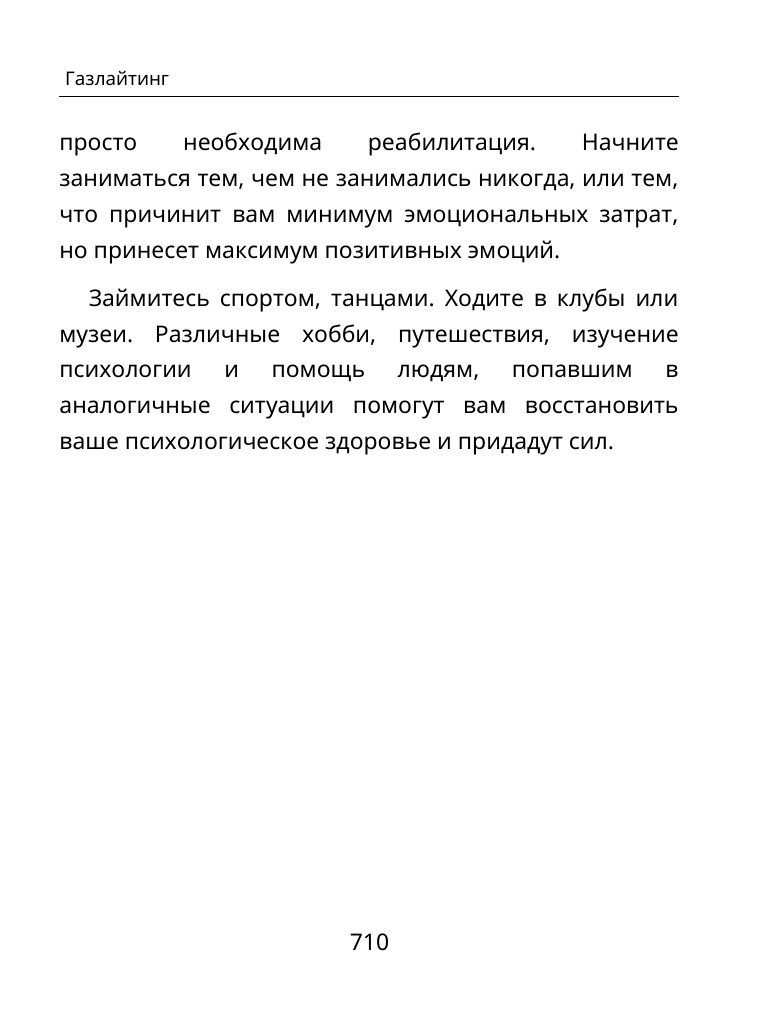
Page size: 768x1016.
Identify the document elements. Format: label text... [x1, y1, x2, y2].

text Займитесь спортом, танцами. Ходите в клубы или музеи. Различные хобби, путешествия, изучение психологии и помощь людям, попавшим в аналогичные ситуации помогут вам восстановить ваше психологическое здоровье и придадут сил. [59, 282, 679, 457]
text просто необходима реабилитация. Начните заниматься тем, чем не занимались никогда, или тем, что причинит вам минимум эмоциональных затрат, но принесет максимум позитивных эмоций. [59, 126, 679, 265]
